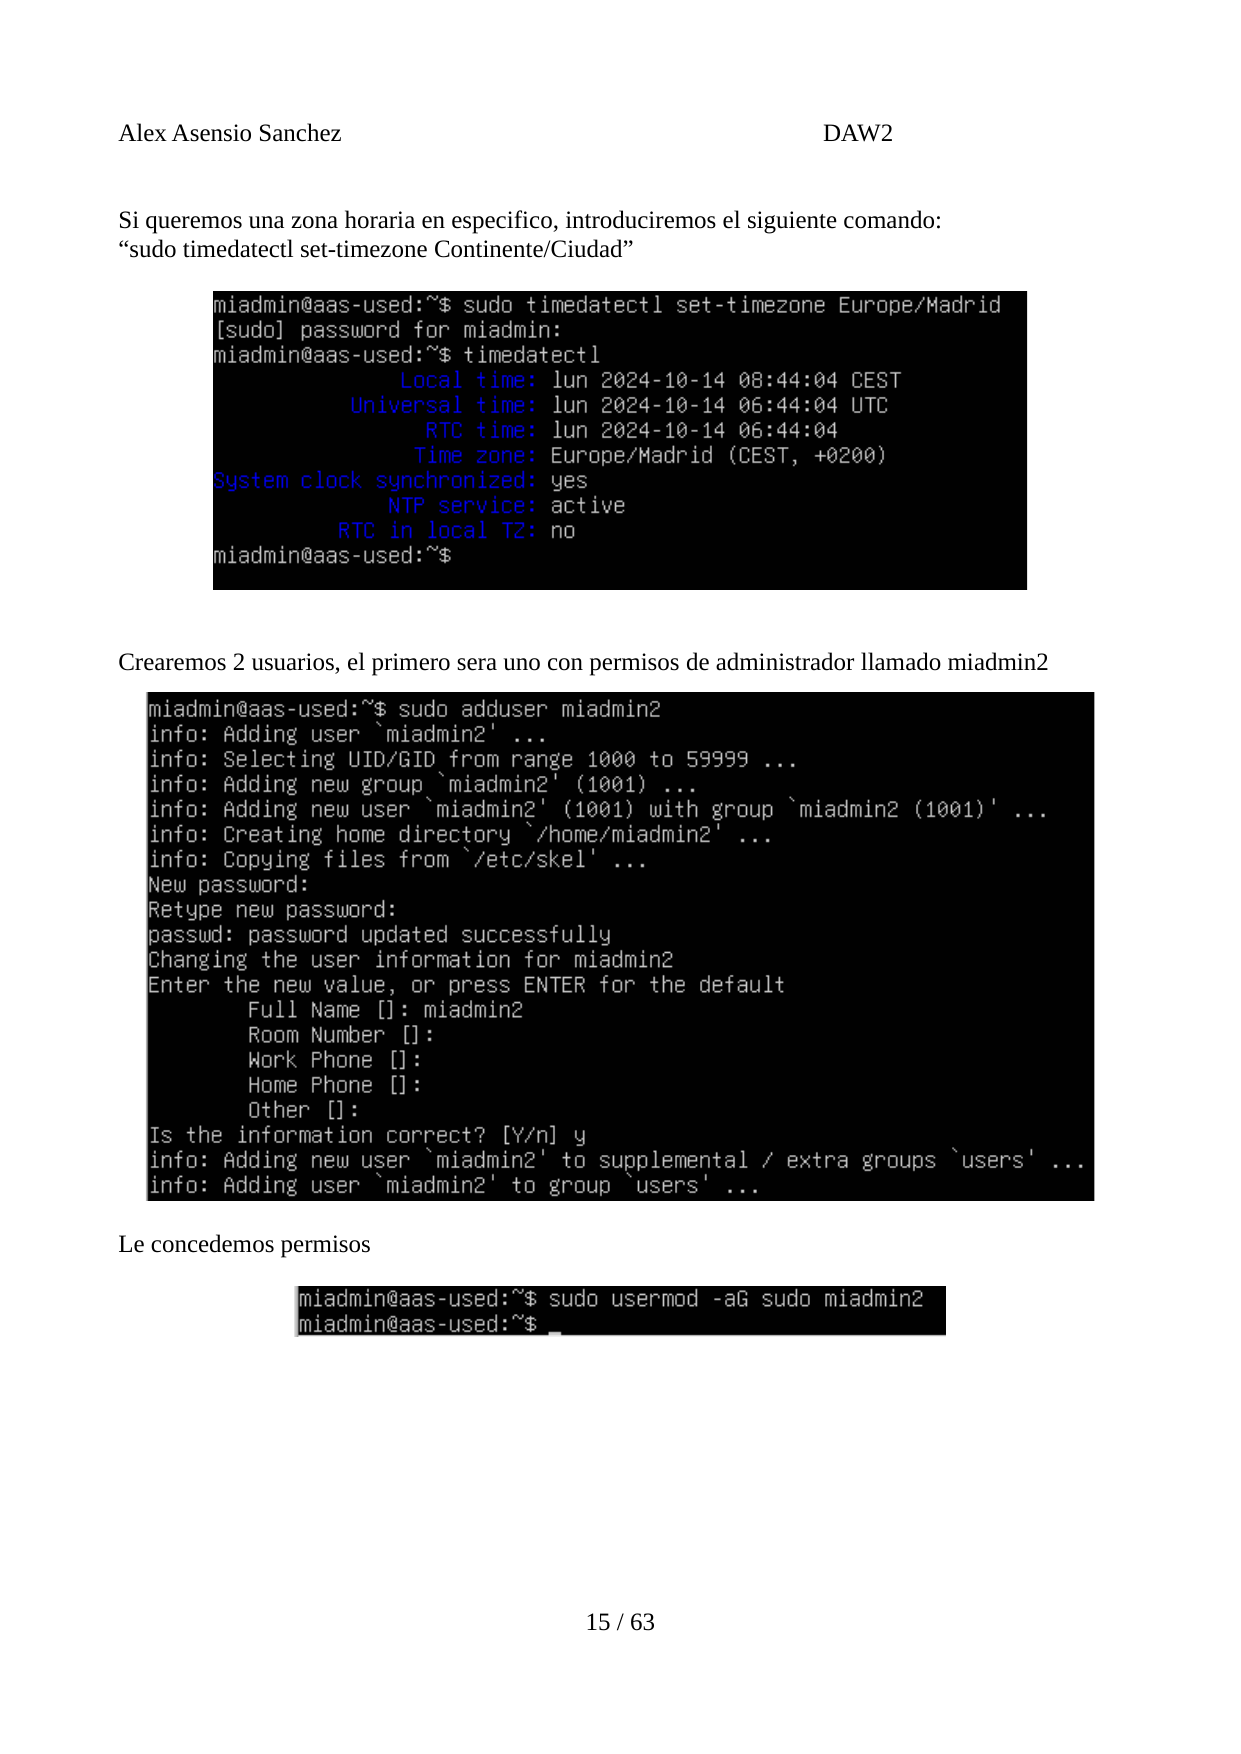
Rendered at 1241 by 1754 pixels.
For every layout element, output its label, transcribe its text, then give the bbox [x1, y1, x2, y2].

picture [294, 1286, 946, 1337]
text Si queremos una zona horaria en especifico, introduciremos el siguiente comando: [118, 205, 1122, 234]
picture [213, 291, 1028, 590]
text Le concedemos permisos [118, 1229, 1122, 1258]
picture [145, 692, 1095, 1201]
text Crearemos 2 usuarios, el primero sera uno con permisos de administrador llamado miadmin2 [118, 647, 1122, 676]
text “sudo timedatectl set-timezone Continente/Ciudad” [118, 234, 1122, 263]
